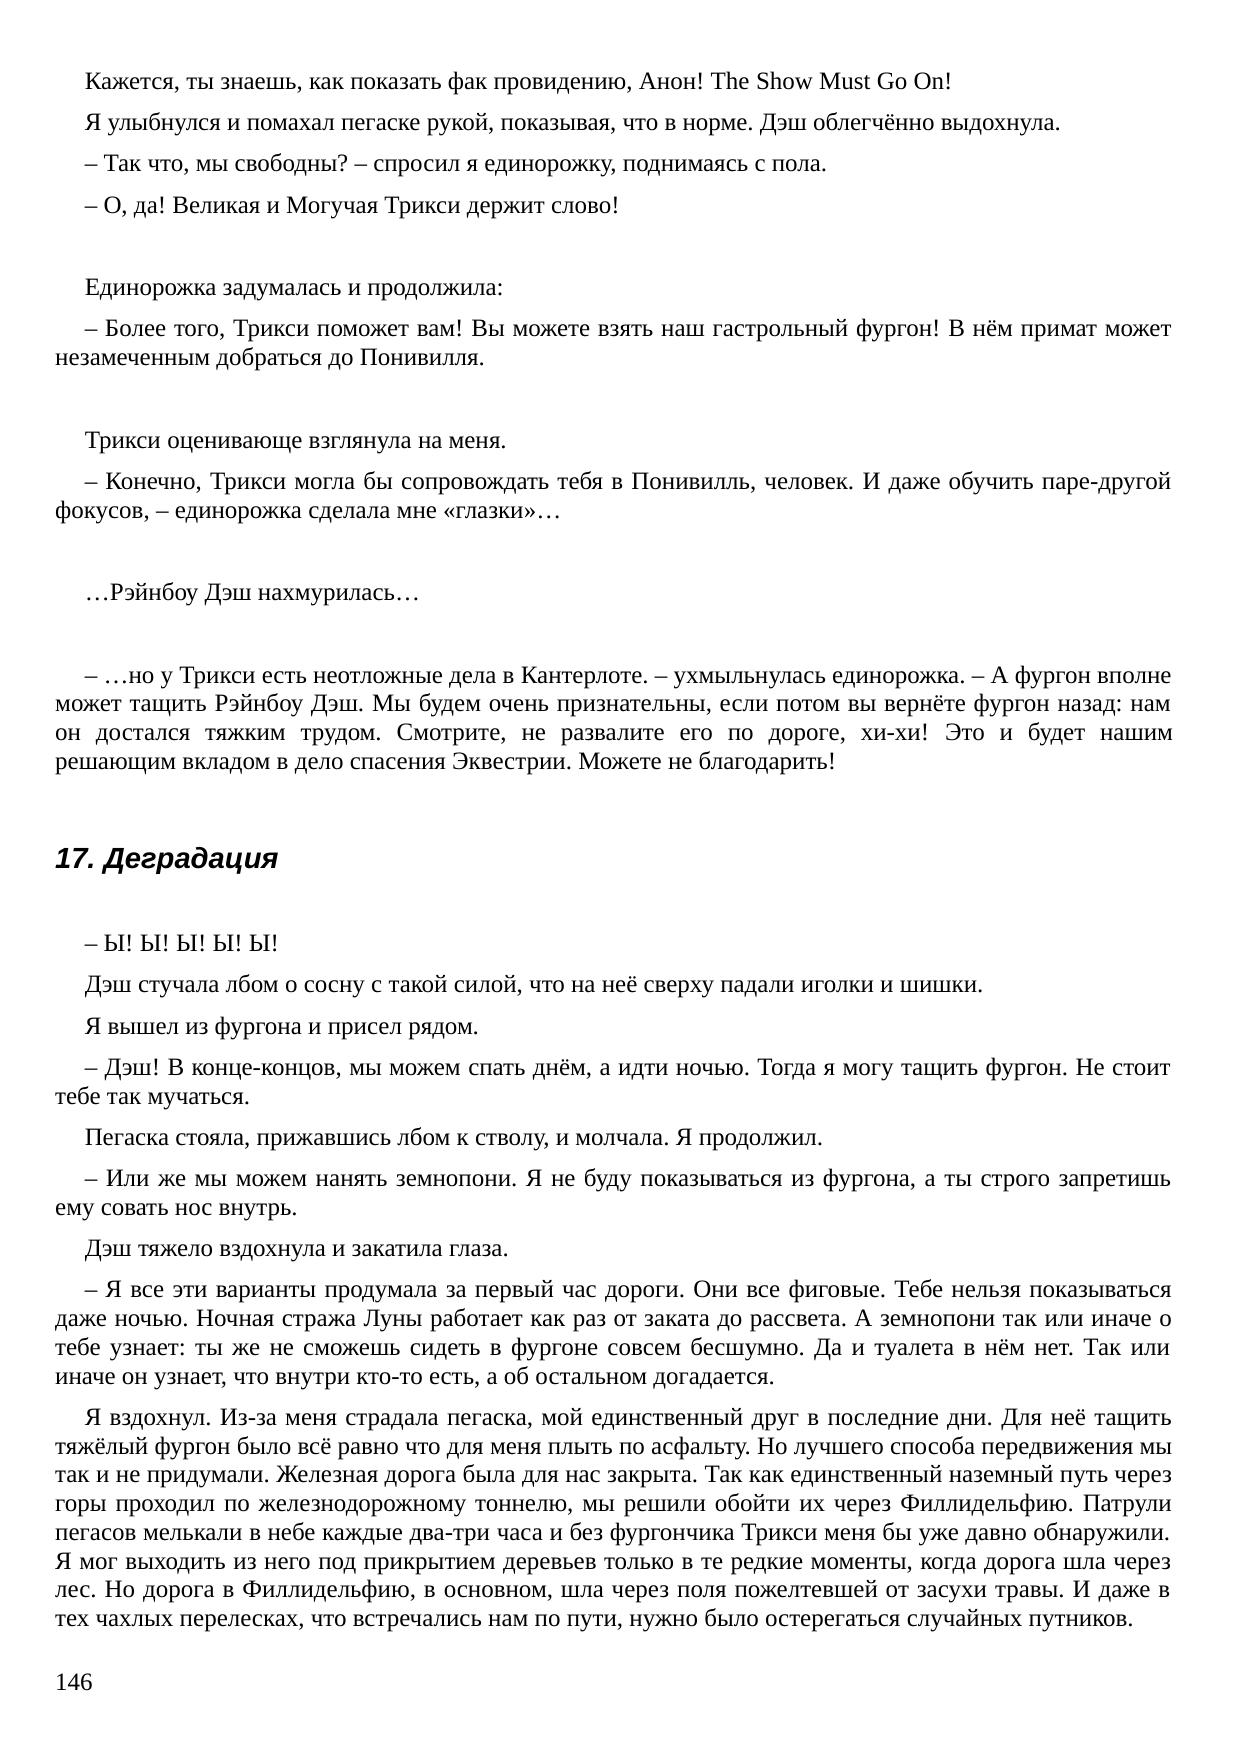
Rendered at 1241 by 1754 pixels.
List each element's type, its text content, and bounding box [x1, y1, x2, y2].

text – О, да! Великая и Могучая Трикси держит слово! [55, 190, 1173, 218]
text …Рэйнбоу Дэш нахмурилась… [55, 577, 1173, 606]
text – Дэш! В конце-концов, мы можем спать днём, а идти ночью. Тогда я могу тащить фургон. Не стоит тебе так мучаться. [55, 1052, 1173, 1109]
text Я улыбнулся и помахал пегаске рукой, показывая, что в норме. Дэш облегчённо выдохнула. [55, 107, 1173, 136]
text – Ы! Ы! Ы! Ы! Ы! [55, 928, 1173, 957]
text – Я все эти варианты продумала за первый час дороги. Они все фиговые. Тебе нельзя показываться даже ночью. Ночная стража Луны работает как раз от заката до рассвета. А земнопони так или иначе о тебе узнает: ты же не сможешь сидеть в фургоне совсем бесшумно. Да и туалета в нём нет. Так или иначе он узнает, что внутри кто-то есть, а об остальном догадается. [55, 1274, 1173, 1389]
text Дэш стучала лбом о сосну с такой силой, что на неё сверху падали иголки и шишки. [55, 969, 1173, 998]
text – Более того, Трикси поможет вам! Вы можете взять наш гастрольный фургон! В нём примат может незамеченным добраться до Понивилля. [55, 313, 1173, 371]
text Единорожка задумалась и продолжила: [55, 272, 1173, 301]
text Кажется, ты знаешь, как показать фак провидению, Анон! The Show Must Go On! [55, 66, 1173, 95]
text – …но у Трикси есть неотложные дела в Кантерлоте. – ухмыльнулась единорожка. – А фургон вполне может тащить Рэйнбоу Дэш. Мы будем очень признательны, если потом вы вернёте фургон назад: нам он достался тяжким трудом. Смотрите, не развалите его по дороге, хи-хи! Это и будет нашим решающим вкладом в дело спасения Эквестрии. Можете не благодарить! [55, 660, 1173, 775]
subtitle 17. Деградация [55, 841, 1173, 874]
text Трикси оценивающе взглянула на меня. [55, 425, 1173, 453]
text Дэш тяжело вздохнула и закатила глаза. [55, 1233, 1173, 1262]
text Я вздохнул. Из-за меня страдала пегаска, мой единственный друг в последние дни. Для неё тащить тяжёлый фургон было всё равно что для меня плыть по асфальту. Но лучшего способа передвижения мы так и не придумали. Железная дорога была для нас закрыта. Так как единственный наземный путь через горы проходил по железнодорожному тоннелю, мы решили обойти их через Филлидельфию. Патрули пегасов мелькали в небе каждые два-три часа и без фургончика Трикси меня бы уже давно обнаружили. Я мог выходить из него под прикрытием деревьев только в те редкие моменты, когда дорога шла через лес. Но дорога в Филлидельфию, в основном, шла через поля пожелтевшей от засухи травы. И даже в тех чахлых перелесках, что встречались нам по пути, нужно было остерегаться случайных путников. [55, 1402, 1173, 1632]
text Я вышел из фургона и присел рядом. [55, 1011, 1173, 1039]
text – Или же мы можем нанять земнопони. Я не буду показываться из фургона, а ты строго запретишь ему совать нос внутрь. [55, 1163, 1173, 1221]
text – Конечно, Трикси могла бы сопровождать тебя в Понивилль, человек. И даже обучить паре-другой фокусов, – единорожка сделала мне «глазки»… [55, 466, 1173, 523]
text – Так что, мы свободны? – спросил я единорожку, поднимаясь с пола. [55, 148, 1173, 177]
text Пегаска стояла, прижавшись лбом к стволу, и молчала. Я продолжил. [55, 1122, 1173, 1151]
